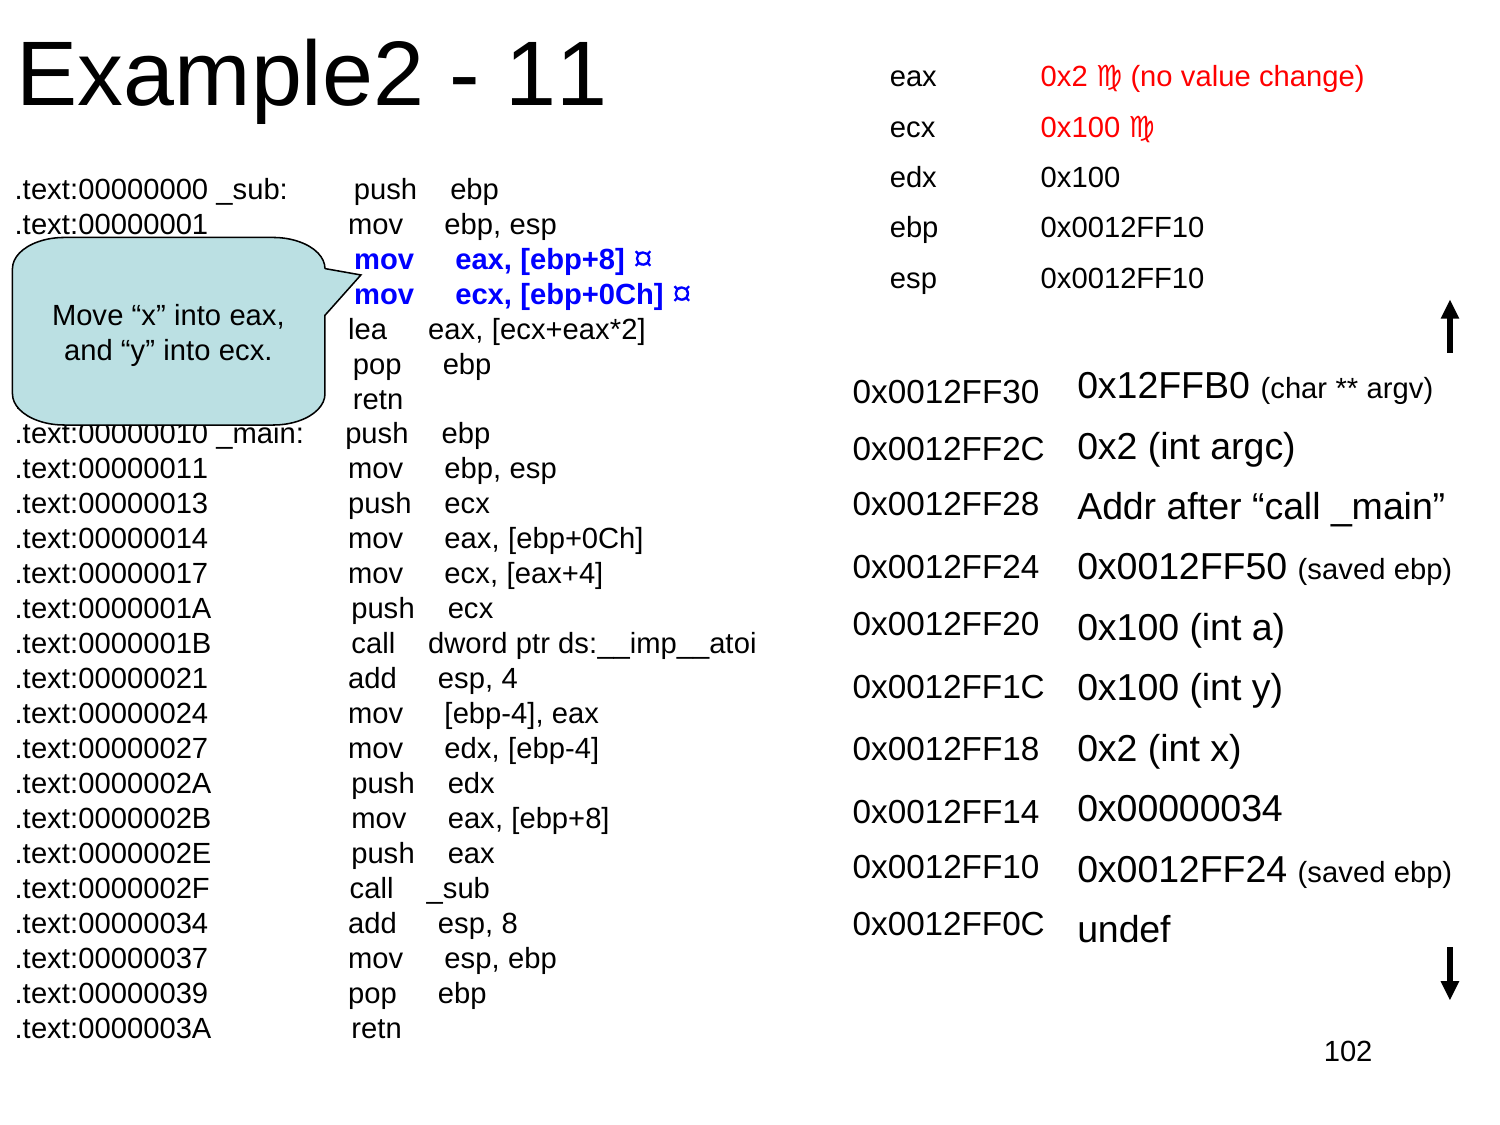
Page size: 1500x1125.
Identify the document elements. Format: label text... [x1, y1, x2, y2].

table_cell 0x100 (int a) [1063, 595, 1475, 656]
table_header 0x2  (no value change) [1026, 50, 1388, 100]
table_cell 0x2 (int argc) [1063, 414, 1475, 474]
table_cell esp [875, 252, 1026, 302]
text_box 0x0012FF20 [837, 594, 1055, 651]
table_cell 0x100  [1026, 100, 1388, 151]
title Example2 - 11 [0, 0, 625, 162]
text_box 0x0012FF18 [837, 719, 1055, 776]
table_cell ecx [875, 100, 1026, 151]
text_box 0x0012FF2C [837, 419, 1060, 476]
text_box [1074, 1025, 1388, 1101]
table_cell 0x100 (int y) [1063, 656, 1475, 716]
table_cell edx [875, 151, 1026, 201]
table_cell ebp [875, 201, 1026, 252]
table_cell 0x0012FF10 [1026, 201, 1388, 252]
text_box 0x0012FF0C [837, 894, 1060, 951]
table_cell 0x0012FF24 (saved ebp) [1063, 837, 1475, 897]
table_cell undef [1063, 897, 1475, 958]
text_box Move “x” into eax, and “y” into ecx. [12, 237, 361, 426]
table_cell 0x0012FF10 [1026, 252, 1388, 302]
table_cell 0x100 [1026, 151, 1388, 201]
table_cell Addr after “call _main” [1063, 474, 1475, 535]
text_box 0x0012FF30 [837, 362, 1055, 418]
text_box 0x0012FF14 [837, 782, 1055, 837]
text_box 0x0012FF24 [837, 537, 1055, 593]
table_cell 0x0012FF50 (saved ebp) [1063, 535, 1475, 595]
text_box .text:00000000 _sub: push ebp .text:00000001 mov ebp, esp .text:00000003 mov eax, [ebp+8]  .text:00000006 mov ecx, [ebp+0Ch]  .text:00000009 lea eax, [ecx+eax*2] .text:0000000C pop ebp .text:0000000D retn .text:00000010 _main: push ebp .text:00000011 mov ebp, esp .text:00000013 push ecx .text:00000014 mov eax, [ebp+0Ch] .text:00000017 mov ecx, [eax+4] .text:0000001A push ecx .text:0000001B call dword ptr ds:__imp__atoi .text:00000021 add esp, 4 .text:00000024 mov [ebp-4], eax .text:00000027 mov edx, [ebp-4] .text:0000002A push edx .text:0000002B mov eax, [ebp+8] .text:0000002E push eax .text:0000002F call _sub .text:00000034 add esp, 8 .text:00000037 mov esp, ebp .text:00000039 pop ebp .text:0000003A retn [0, 162, 773, 1052]
text_box 0x0012FF10 [837, 837, 1055, 893]
table_cell 0x2 (int x) [1063, 716, 1475, 777]
table_header 0x12FFB0 (char ** argv) [1063, 354, 1475, 414]
table_header eax [875, 50, 1026, 100]
text_box 0x0012FF28 [837, 476, 1055, 531]
text_box 0x0012FF1C [837, 657, 1060, 713]
table_cell 0x00000034 [1063, 777, 1475, 837]
